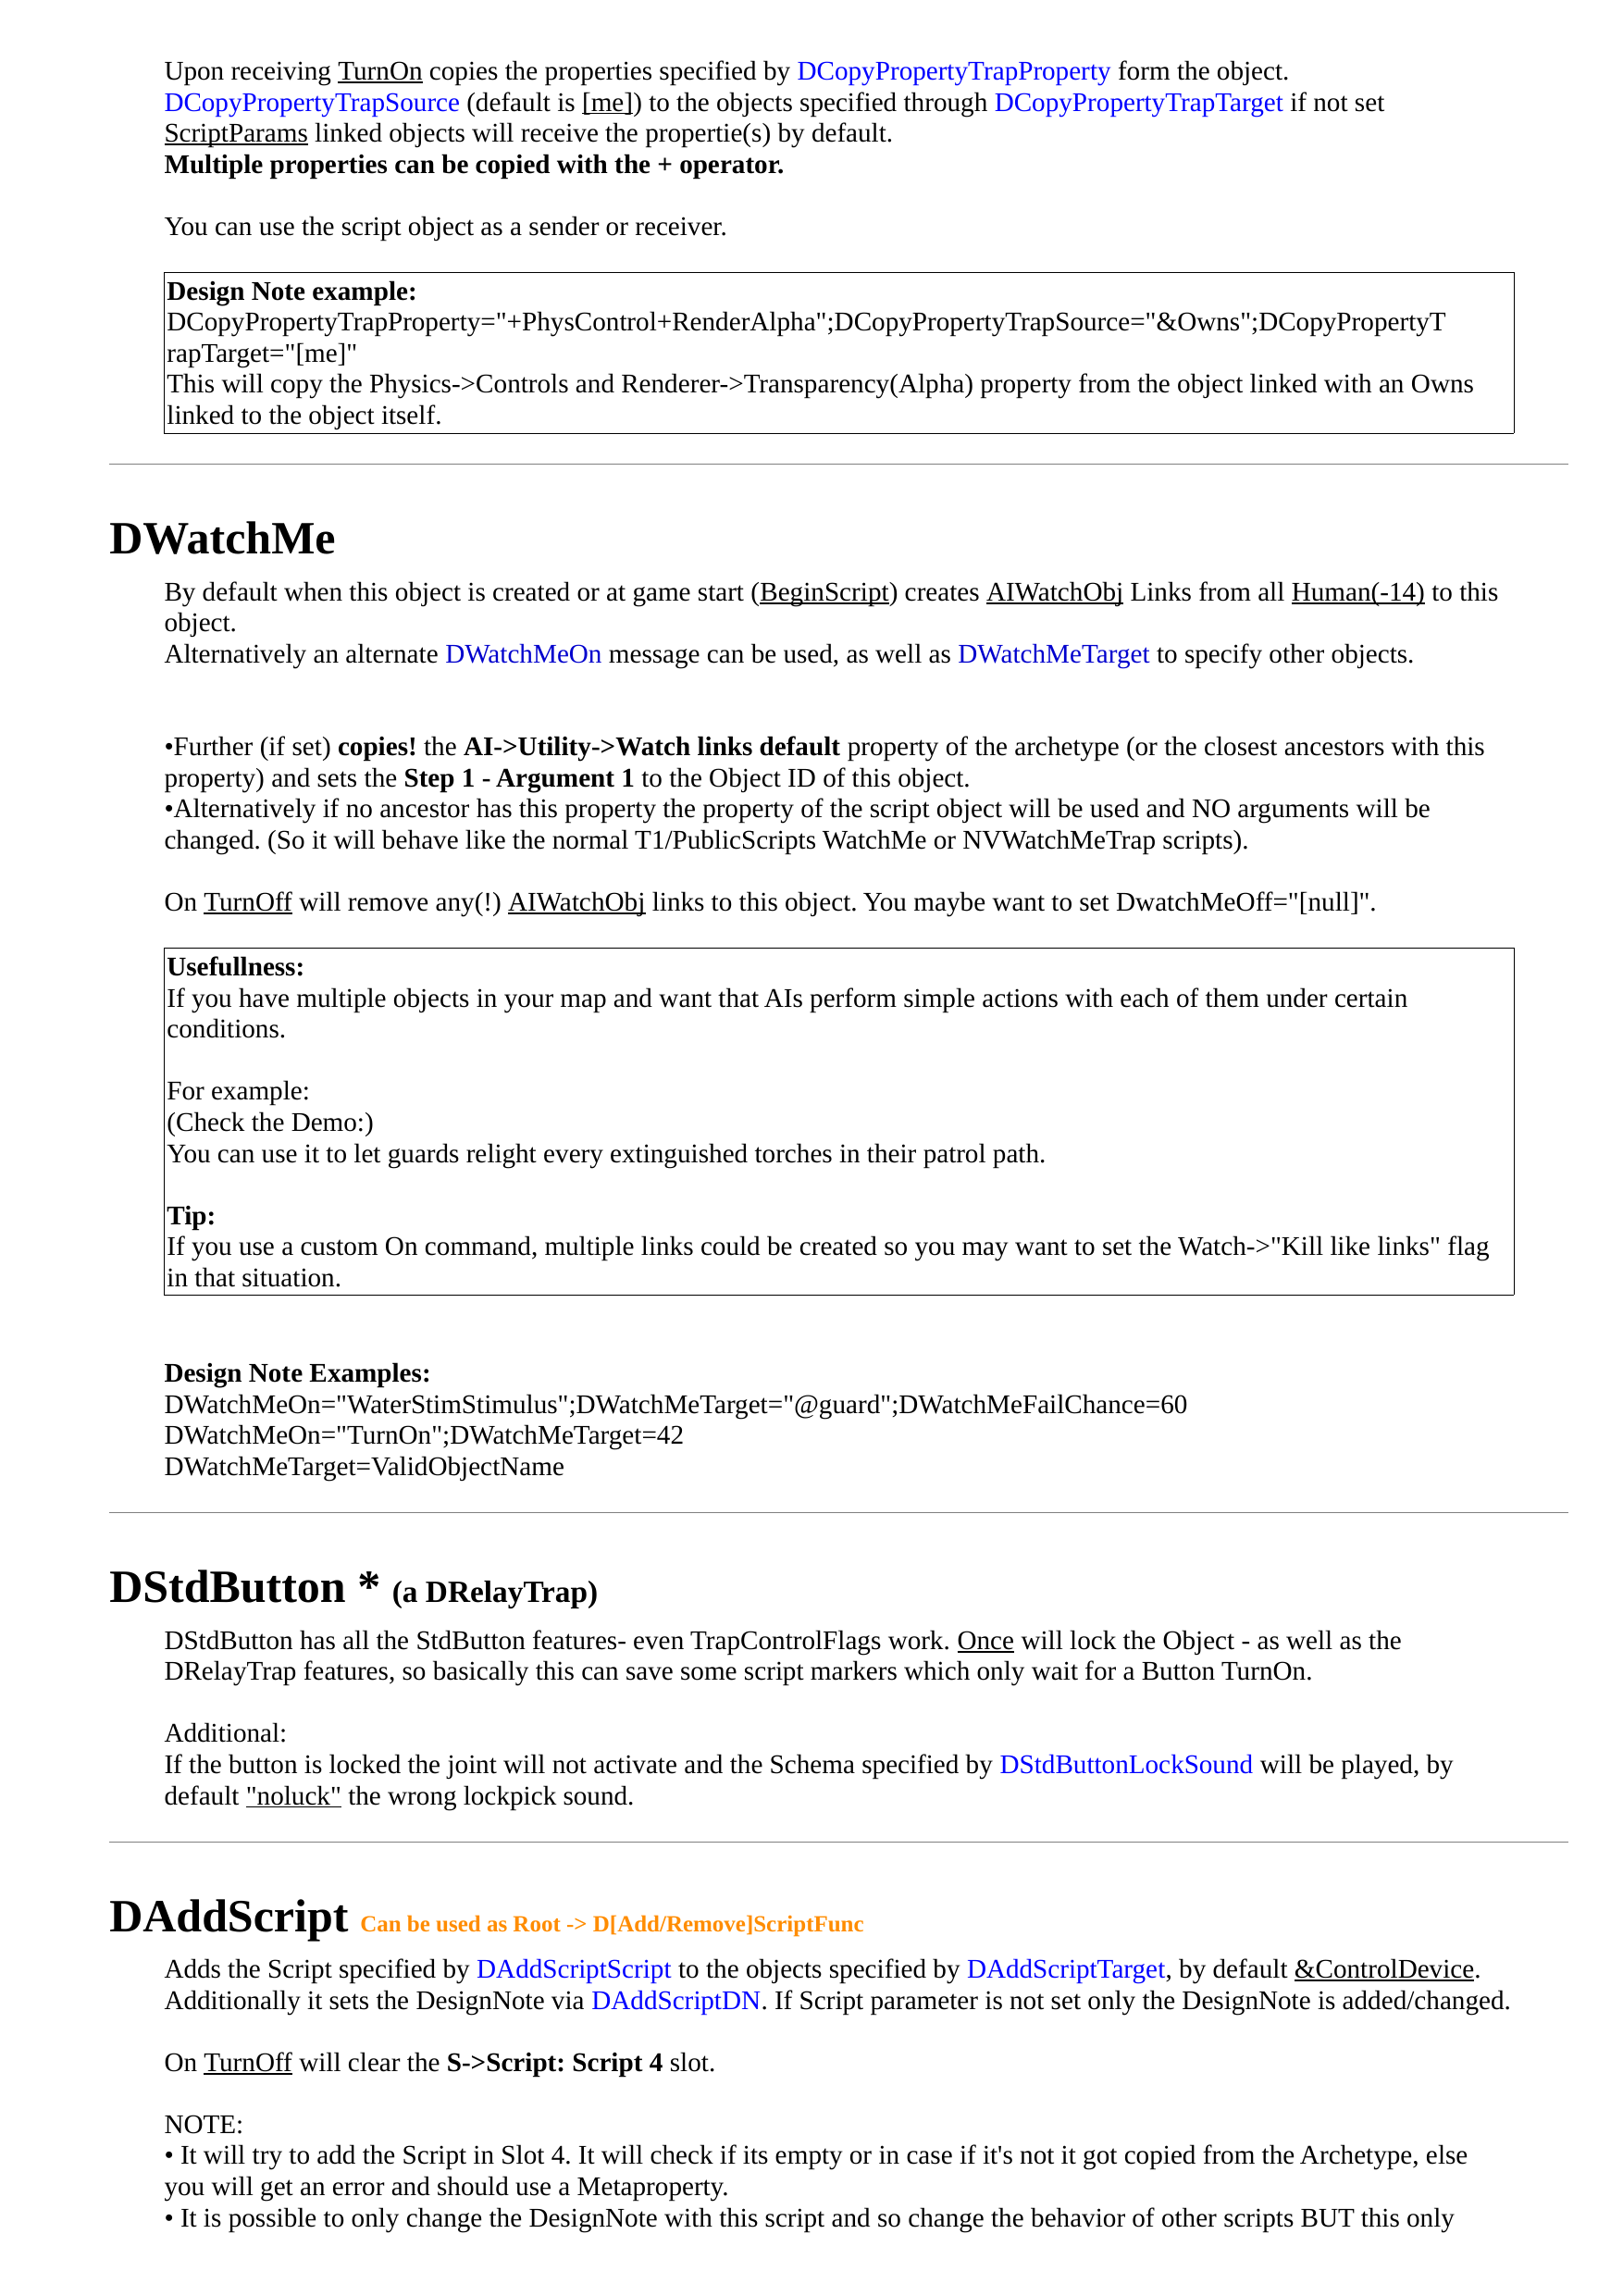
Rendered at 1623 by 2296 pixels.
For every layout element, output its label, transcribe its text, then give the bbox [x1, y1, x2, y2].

text For example: [165, 1072, 1514, 1103]
text (Check the Demo:) You can use it to let guards relight every extinguished torches in their patrol path. Tip: If you use a custom On command, multiple links could be created so you may want to set the Watch->"Kill like links" flag in that situation. [165, 1103, 1514, 1295]
subtitle DAddScript Can be used as Root -> D[Add/Remove]ScriptFunc [109, 1888, 1568, 1942]
text DStdButton has all the StdButton features- even TrapControlFlags work. Once will lock the Object - as well as the DRelayTrap features, so basically this can save some script markers which only wait for a Button TurnOn. Additional: If the button is locked the joint will not activate and the Schema specified by DStdButtonLockSound will be played, by default "noluck" the wrong lockpick sound. [164, 1624, 1514, 1810]
text Upon receiving TurnOn copies the properties specified by DCopyPropertyTrapProperty form the object. DCopyPropertyTrapSource (default is [me]) to the objects specified through DCopyPropertyTrapTarget if not set ScriptParams linked objects will receive the propertie(s) by default. Multiple properties can be copied with the + operator. You can use the script object as a sender or receiver. [164, 55, 1514, 272]
text •Further (if set) copies! the AI->Utility->Watch links default property of the archetype (or the closest ancestors with this property) and sets the Step 1 - Argument 1 to the Object ID of this object. •Alternatively if no ancestor has this property the property of the script object will be used and NO arguments will be changed. (So it will behave like the normal T1/PublicScripts WatchMe or NVWatchMeTrap scripts). On TurnOff will remove any(!) AIWatchObj links to this object. You maybe want to set DwatchMeOff="[null]". [164, 700, 1514, 917]
subtitle DWatchMe [109, 511, 1568, 564]
text Adds the Script specified by DAddScriptScript to the objects specified by DAddScriptTarget, by default &ControlDevice. Additionally it sets the DesignNote via DAddScriptDN. If Script parameter is not set only the DesignNote is added/changed. On TurnOff will clear the S->Script: Script 4 slot. NOTE: • It will try to add the Script in Slot 4. It will check if its empty or in case if it's not it got copied from the Archetype, else you will get an error and should use a Metaproperty. • It is possible to only change the DesignNote with this script and so change the behavior of other scripts BUT this only [164, 1953, 1514, 2232]
subtitle DStdButton * (a DRelayTrap) [109, 1559, 1568, 1612]
text Design Note Examples: DWatchMeOn="WaterStimStimulus";DWatchMeTarget="@guard";DWatchMeFailChance=60 DWatchMeOn="TurnOn";DWatchMeTarget=42 DWatchMeTarget=ValidObjectName [164, 1326, 1514, 1482]
text By default when this object is created or at game start (BeginScript) creates AIWatchObj Links from all Human(-14) to this object. Alternatively an alternate DWatchMeOn message can be used, as well as DWatchMeTarget to specify other objects. [164, 576, 1514, 668]
text Design Note example: DCopyPropertyTrapProperty="+PhysControl+RenderAlpha";DCopyPropertyTrapSource="&Owns";DCopyPropertyT rapTarget="[me]" This will copy the Physics->Controls and Renderer->Transparency(Alpha) property from the object linked with an Owns linked to the object itself. [165, 273, 1514, 433]
text Usefullness: If you have multiple objects in your map and want that AIs perform simple actions with each of them under certain conditions. [165, 949, 1514, 1072]
